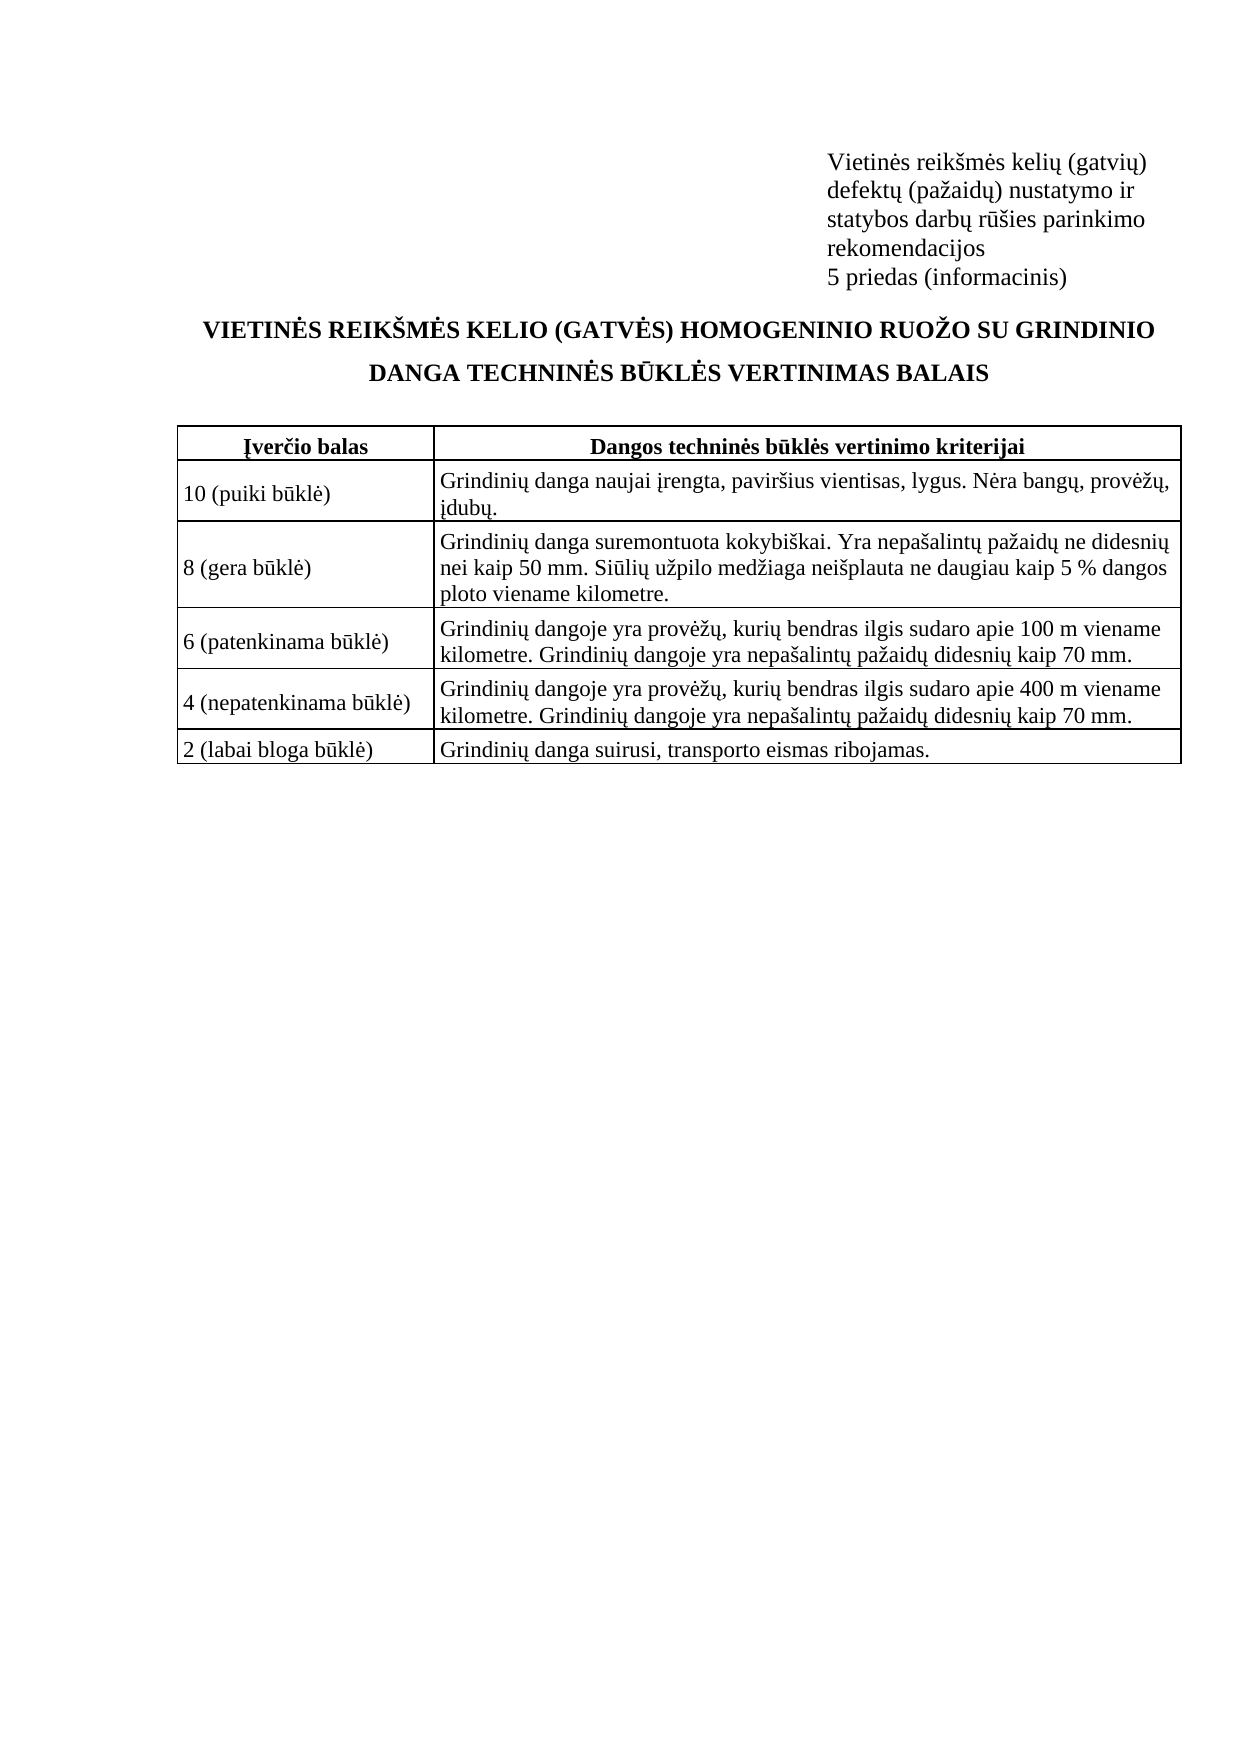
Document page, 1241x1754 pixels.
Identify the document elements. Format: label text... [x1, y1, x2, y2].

table_cell Grindinių danga naujai įrengta, paviršius vientisas, lygus. Nėra bangų, provėžų, įdubų. [435, 461, 1180, 520]
text defektų (pažaidų) nustatymo ir [827, 176, 1181, 204]
table_cell Grindinių dangoje yra provėžų, kurių bendras ilgis sudaro apie 100 m viename kilometre. Grindinių dangoje yra nepašalintų pažaidų didesnių kaip 70 mm. [435, 608, 1180, 667]
table_cell Grindinių danga suirusi, transporto eismas ribojamas. [435, 730, 1180, 762]
table_cell 2 (labai bloga būklė) [178, 730, 433, 762]
table_cell 4 (nepatenkinama būklė) [178, 669, 433, 728]
table_cell 8 (gera būklė) [178, 522, 433, 607]
table_cell Grindinių dangoje yra provėžų, kurių bendras ilgis sudaro apie 400 m viename kilometre. Grindinių dangoje yra nepašalintų pažaidų didesnių kaip 70 mm. [435, 669, 1180, 728]
table_cell 10 (puiki būklė) [178, 461, 433, 520]
table_cell 6 (patenkinama būklė) [178, 608, 433, 667]
text VIETINĖS REIKŠMĖS KELIO (GATVĖS) HOMOGENINIO RUOŽO SU GRINDINIO DANGA TECHNINĖS BŪKLĖS VERTINIMAS BALAIS [177, 315, 1181, 387]
table_header Dangos techninės būklės vertinimo kriterijai [435, 427, 1180, 459]
text rekomendacijos [827, 233, 1181, 262]
text Vietinės reikšmės kelių (gatvių) [827, 147, 1181, 176]
text 5 priedas (informacinis) [827, 262, 1181, 291]
text statybos darbų rūšies parinkimo [827, 204, 1181, 233]
table_cell Grindinių danga suremontuota kokybiškai. Yra nepašalintų pažaidų ne didesnių nei kaip 50 mm. Siūlių užpilo medžiaga neišplauta ne daugiau kaip 5 % dangos ploto viename kilometre. [435, 522, 1180, 607]
table_header Įverčio balas [178, 427, 433, 459]
